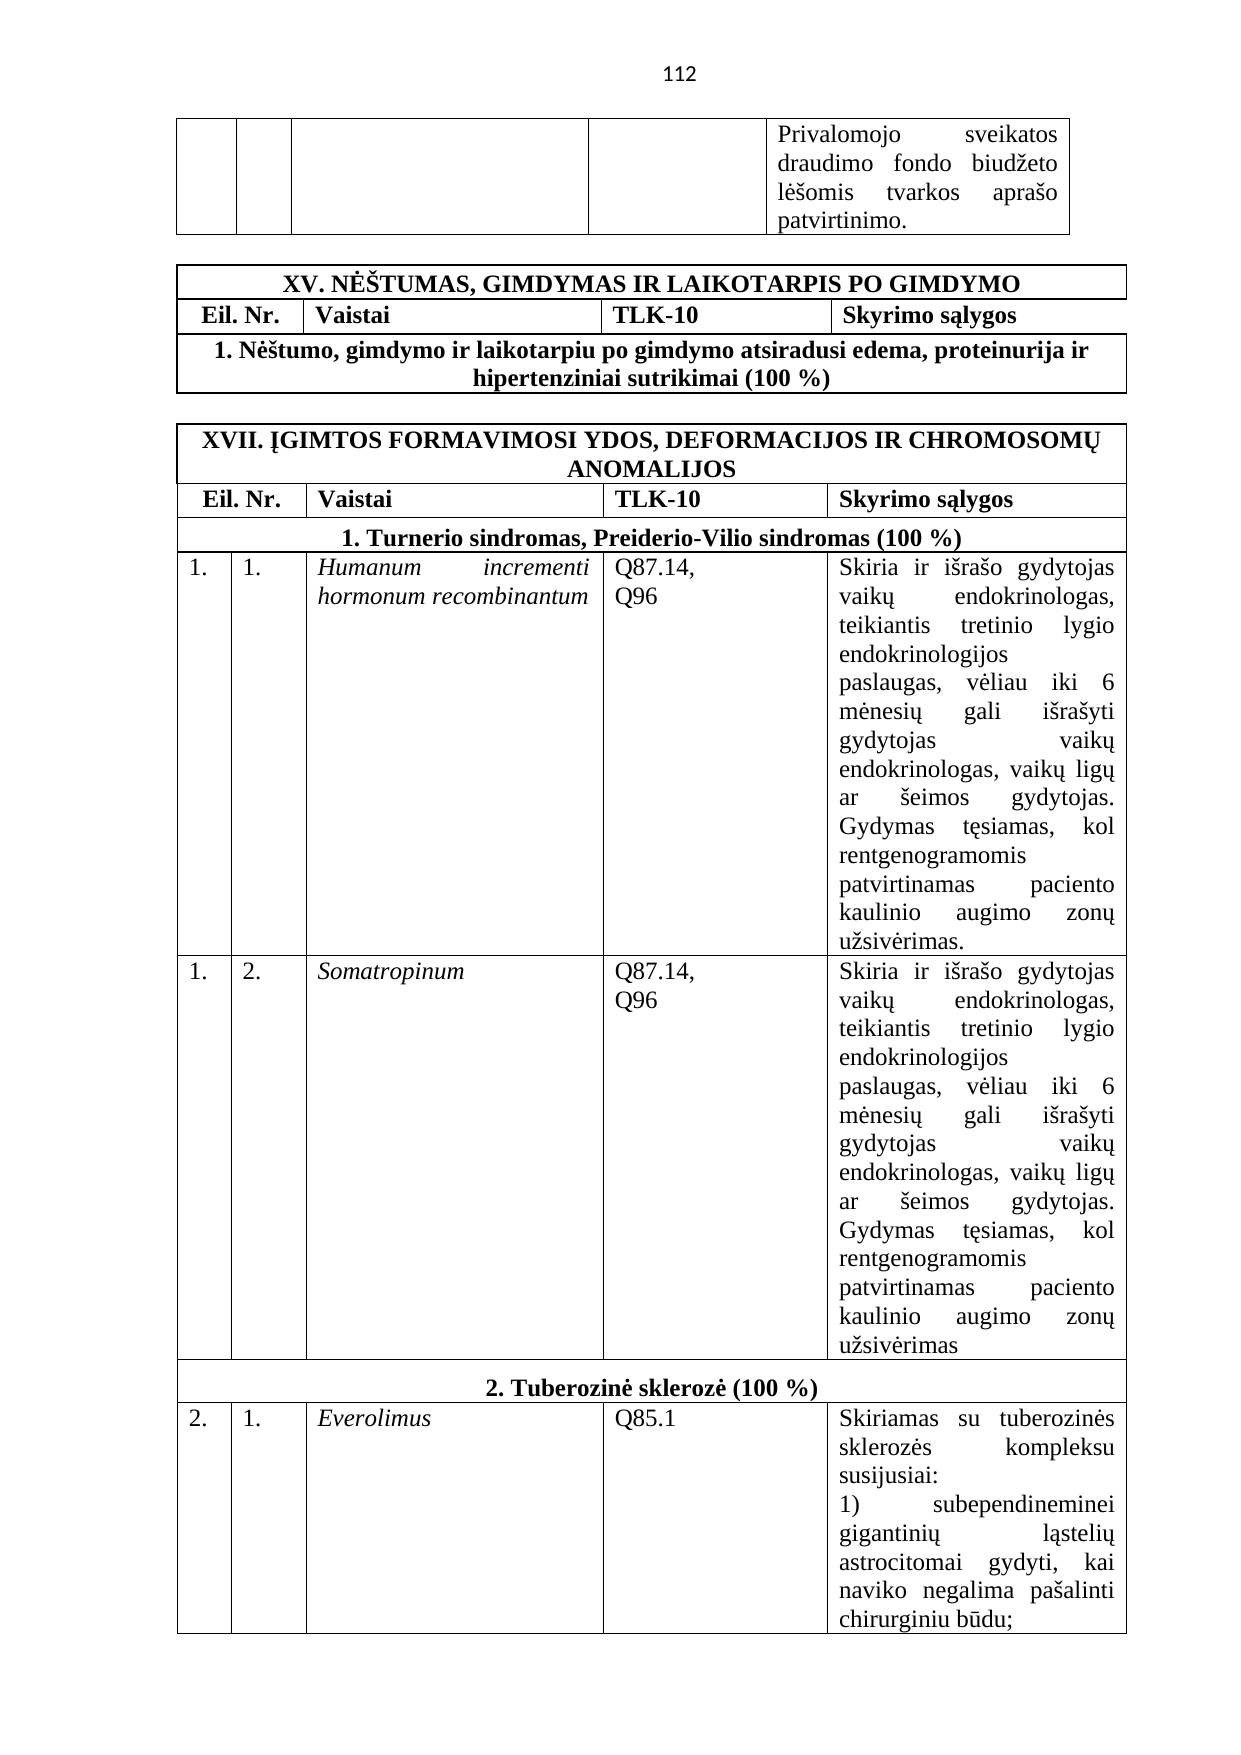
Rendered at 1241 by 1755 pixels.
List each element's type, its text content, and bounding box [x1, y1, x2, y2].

table_cell [1103, 118, 1109, 234]
table_cell Skiria ir išrašo gydytojas vaikų endokrinologas, teikiantis tretinio lygio endokrinologijos paslaugas, vėliau iki 6 mėnesių gali išrašyti gydytojas vaikų endokrinologas, vaikų ligų ar šeimos gydytojas. Gydymas tęsiamas, kol rentgenogramomis patvirtinamas paciento kaulinio augimo zonų užsivėrimas. [828, 553, 1126, 955]
table_cell TLK-10 [604, 484, 827, 517]
table_cell [237, 119, 291, 234]
table_cell [1088, 118, 1093, 234]
table_cell 2. [232, 956, 306, 1358]
table_cell Skiriamas su tuberozinės sklerozės kompleksu susijusiai: 1) subependineminei gigantinių ląstelių astrocitomai gydyti, kai naviko negalima pašalinti chirurginiu būdu; [828, 1403, 1126, 1633]
table_cell [1074, 118, 1079, 234]
table_cell [1079, 118, 1083, 234]
table_cell Q87.14, Q96 [604, 553, 827, 955]
table_cell TLK-10 [602, 300, 831, 333]
table_cell [177, 119, 236, 234]
table_cell Skyrimo sąlygos [832, 300, 1126, 333]
table_cell Eil. Nr. [178, 300, 303, 333]
table_cell [1093, 118, 1099, 234]
table_cell 1. [178, 553, 231, 955]
table_cell 1. [178, 956, 231, 1358]
table_cell [1084, 118, 1088, 234]
table_cell Everolimus [307, 1403, 603, 1633]
table_cell Eil. Nr. [178, 484, 306, 517]
table_cell Q87.14, Q96 [604, 956, 827, 1358]
table_cell Q85.1 [604, 1403, 827, 1633]
table_cell 1. [232, 553, 306, 955]
table_cell Vaistai [304, 300, 601, 333]
table_cell [1099, 118, 1103, 234]
table_cell [589, 119, 766, 234]
table_cell [1109, 118, 1123, 234]
table_cell Skiria ir išrašo gydytojas vaikų endokrinologas, teikiantis tretinio lygio endokrinologijos paslaugas, vėliau iki 6 mėnesių gali išrašyti gydytojas vaikų endokrinologas, vaikų ligų ar šeimos gydytojas. Gydymas tęsiamas, kol rentgenogramomis patvirtinamas paciento kaulinio augimo zonų užsivėrimas [828, 956, 1126, 1358]
table_cell Privalomojo sveikatos draudimo fondo biudžeto lėšomis tvarkos aprašo patvirtinimo. [767, 119, 1069, 234]
table_cell [292, 119, 588, 234]
table_header XV. NĖŠTUMAS, GIMDYMAS IR LAIKOTARPIS PO GIMDYMO [178, 266, 1126, 298]
table_cell 1. [232, 1403, 306, 1633]
table_cell 2. Tuberozinė sklerozė (100 %) [178, 1360, 1126, 1402]
table_cell 1. Nėštumo, gimdymo ir laikotarpiu po gimdymo atsiradusi edema, proteinurija ir hipertenziniai sutrikimai (100 %) [178, 335, 1126, 392]
table_cell 1. Turnerio sindromas, Preiderio-Vilio sindromas (100 %) [178, 518, 1126, 551]
table_cell Vaistai [307, 484, 603, 517]
table_cell Humanum incrementi hormonum recombinantum [307, 553, 603, 955]
table_cell Skyrimo sąlygos [828, 484, 1126, 517]
table_cell 2. [178, 1403, 231, 1633]
table_header XVII. ĮGIMTOS FORMAVIMOSI YDOS, DEFORMACIJOS IR CHROMOSOMŲ ANOMALIJOS [178, 425, 1126, 483]
table_cell Somatropinum [307, 956, 603, 1358]
